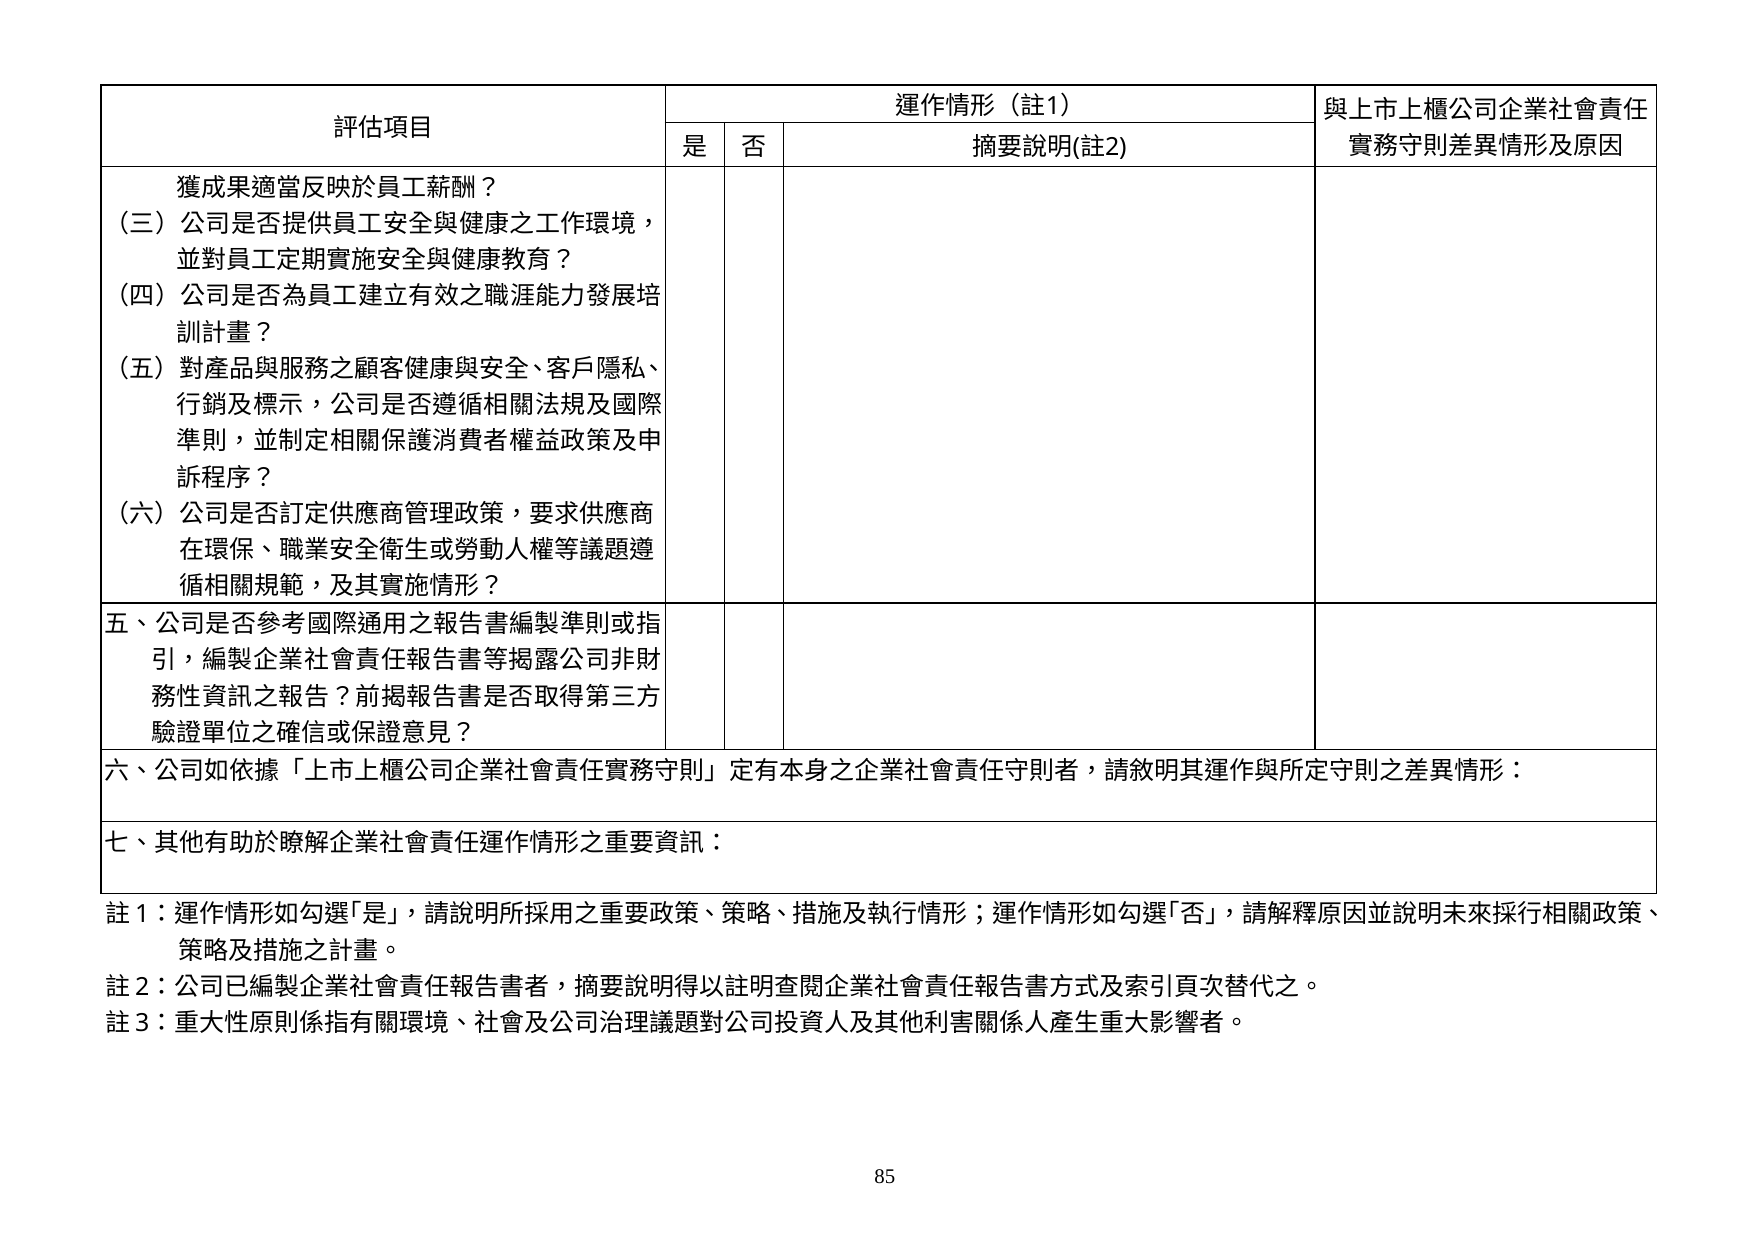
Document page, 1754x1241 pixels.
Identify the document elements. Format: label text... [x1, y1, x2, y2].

table_cell 獲成果適當反映於員工薪酬？ （三）公司是否提供員工安全與健康之工作環境，並對員工定期實施安全與健康教育？ （四）公司是否為員工建立有效之職涯能力發展培訓計畫？ （五）對產品與服務之顧客健康與安全、客戶隱私、行銷及標示，公司是否遵循相關法規及國際準則，並制定相關保護消費者權益政策及申訴程序？ （六）公司是否訂定供應商管理政策，要求供應商在環保、職業安全衛生或勞動人權等議題遵循相關規範，及其實施情形？ [102, 167, 665, 602]
table_header 運作情形（註1） [666, 86, 1314, 122]
table_cell 五、公司是否參考國際通用之報告書編製準則或指引，編製企業社會責任報告書等揭露公司非財務性資訊之報告？前揭報告書是否取得第三方驗證單位之確信或保證意見？ [102, 604, 665, 749]
text 註1：運作情形如勾選｢是｣，請說明所採用之重要政策、策略、措施及執行情形；運作情形如勾選｢否｣，請解釋原因並說明未來採行相關政策、策略及措施之計畫。 [105, 894, 1664, 966]
table_cell 七、其他有助於瞭解企業社會責任運作情形之重要資訊： [102, 822, 1656, 892]
table_cell 否 [725, 123, 783, 166]
table_cell [725, 604, 783, 749]
text 註2：公司已編製企業社會責任報告書者，摘要說明得以註明查閱企業社會責任報告書方式及索引頁次替代之。 [105, 966, 1664, 1003]
table_cell [784, 167, 1314, 602]
table_cell [1316, 604, 1656, 749]
table_cell 摘要說明(註2) [784, 123, 1314, 166]
table_cell [666, 167, 724, 602]
table_cell [725, 167, 783, 602]
table_header 與上市上櫃公司企業社會責任實務守則差異情形及原因 [1316, 86, 1656, 166]
table_cell 六、公司如依據「上市上櫃公司企業社會責任實務守則」定有本身之企業社會責任守則者，請敘明其運作與所定守則之差異情形： [102, 750, 1656, 821]
table_cell [784, 604, 1314, 749]
table_cell 是 [666, 123, 724, 166]
table_cell [666, 604, 724, 749]
text 註3：重大性原則係指有關環境、社會及公司治理議題對公司投資人及其他利害關係人產生重大影響者。 [105, 1003, 1664, 1039]
table_cell [1316, 167, 1656, 602]
table_header 評估項目 [102, 86, 665, 166]
